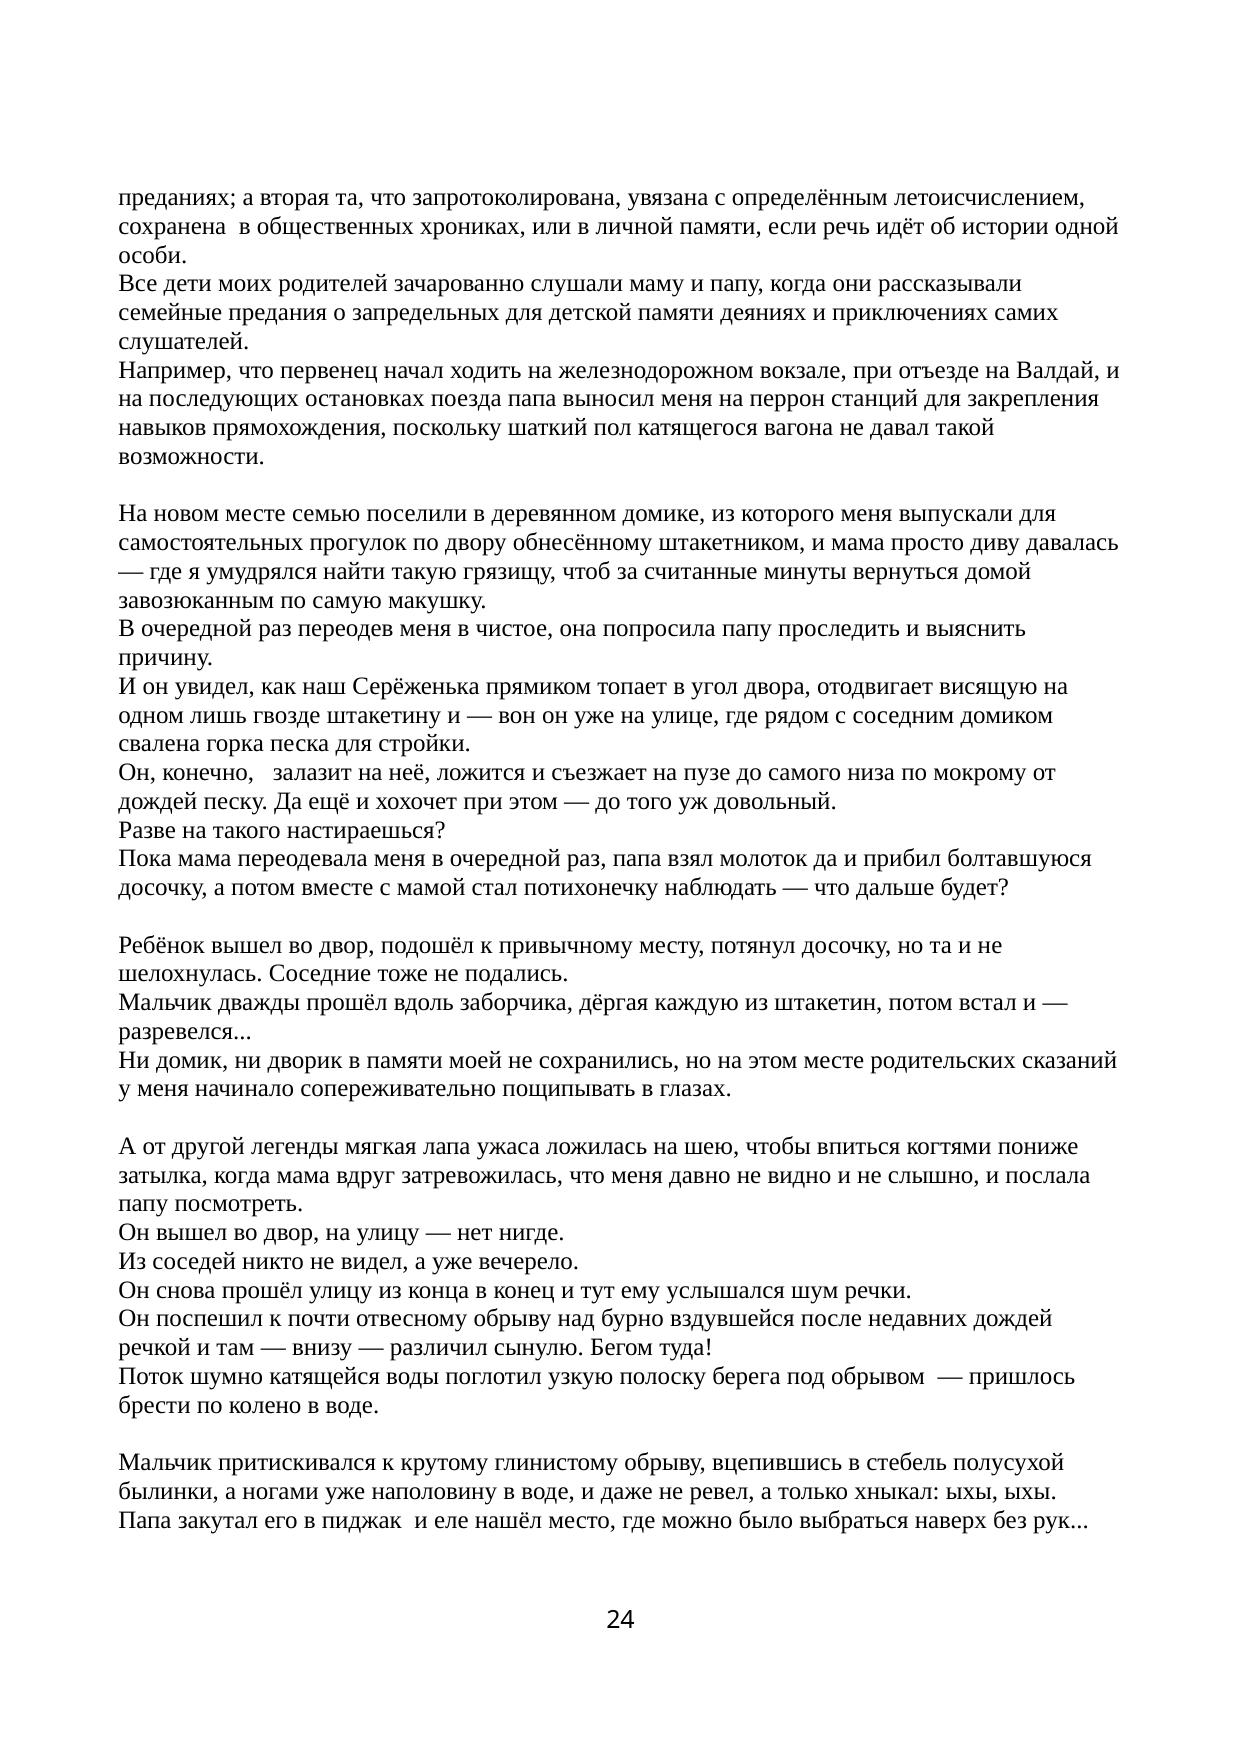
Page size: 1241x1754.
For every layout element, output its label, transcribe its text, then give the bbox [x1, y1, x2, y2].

text Из соседей никто не видел, а уже вечерело. [118, 1246, 1122, 1275]
text Мальчик притискивался к крутому глинистому обрыву, вцепившись в стебель полусухой былинки, а ногами уже наполовину в воде, и даже не ревел, а только хныкал: ыхы, ыхы. [118, 1447, 1122, 1505]
text На новом месте семью поселили в деревянном домике, из которого меня выпускали для самостоятельных прогулок по двору обнесённому штакетником, и мама просто диву давалась — где я умудрялся найти такую грязищу, чтоб за считанные минуты вернуться домой завозюканным по самую макушку. [118, 498, 1122, 613]
text Он, конечно, залазит на неё, ложится и съезжает на пузе до самого низа по мокрому от дождей песку. Да ещё и хохочет при этом — до того уж довольный. [118, 757, 1122, 815]
text В очередной раз переодев меня в чистое, она попросила папу проследить и выяснить причину. [118, 613, 1122, 671]
text Он поспешил к почти отвесному обрыву над бурно вздувшейся после недавних дождей речкой и там — внизу — различил сынулю. Бегом туда! [118, 1303, 1122, 1361]
text Разве на такого настираешься? [118, 815, 1122, 843]
text преданиях; а вторая та, что запротоколирована, увязана с определённым летоисчислением, сохранена в общественных хрониках, или в личной памяти, если речь идёт об истории одной особи. [118, 182, 1122, 268]
text Он снова прошёл улицу из конца в конец и тут ему услышался шум речки. [118, 1275, 1122, 1303]
text Например, что первенец начал ходить на железнодорожном вокзале, при отъезде на Валдай, и на последующих остановках поезда папа выносил меня на перрон станций для закрепления навыков прямохождения, поскольку шаткий пол катящегося вагона не давал такой возможности. [118, 355, 1122, 470]
text Ребёнок вышел во двор, подошёл к привычному месту, потянул досочку, но та и не шелохнулась. Соседние тоже не подались. [118, 930, 1122, 987]
text Пока мама переодевала меня в очередной раз, папа взял молоток да и прибил болтавшуюся досочку, а потом вместе с мамой стал потихонечку наблюдать — что дальше будет? [118, 843, 1122, 901]
text Папа закутал его в пиджак и еле нашёл место, где можно было выбраться наверх без рук... [118, 1505, 1122, 1533]
text Поток шумно катящейся воды поглотил узкую полоску берега под обрывом — пришлось брести по колено в воде. [118, 1361, 1122, 1418]
text А от другой легенды мягкая лапа ужаса ложилась на шею, чтобы впиться когтями пониже затылка, когда мама вдруг затревожилась, что меня давно не видно и не слышно, и послала папу посмотреть. [118, 1131, 1122, 1217]
text Ни домик, ни дворик в памяти моей не сохранились, но на этом месте родительских сказаний у меня начинало сопереживательно пощипывать в глазах. [118, 1045, 1122, 1102]
text Он вышел во двор, на улицу — нет нигде. [118, 1217, 1122, 1246]
text Все дети моих родителей зачарованно слушали маму и папу, когда они рассказывали семейные предания о запредельных для детской памяти деяниях и приключениях самих слушателей. [118, 268, 1122, 355]
text И он увидел, как наш Серёженька прямиком топает в угол двора, отодвигает висящую на одном лишь гвозде штакетину и — вон он уже на улице, где рядом с соседним домиком свалена горка песка для стройки. [118, 671, 1122, 757]
text Мальчик дважды прошёл вдоль заборчика, дёргая каждую из штакетин, потом встал и — разревелся... [118, 987, 1122, 1045]
